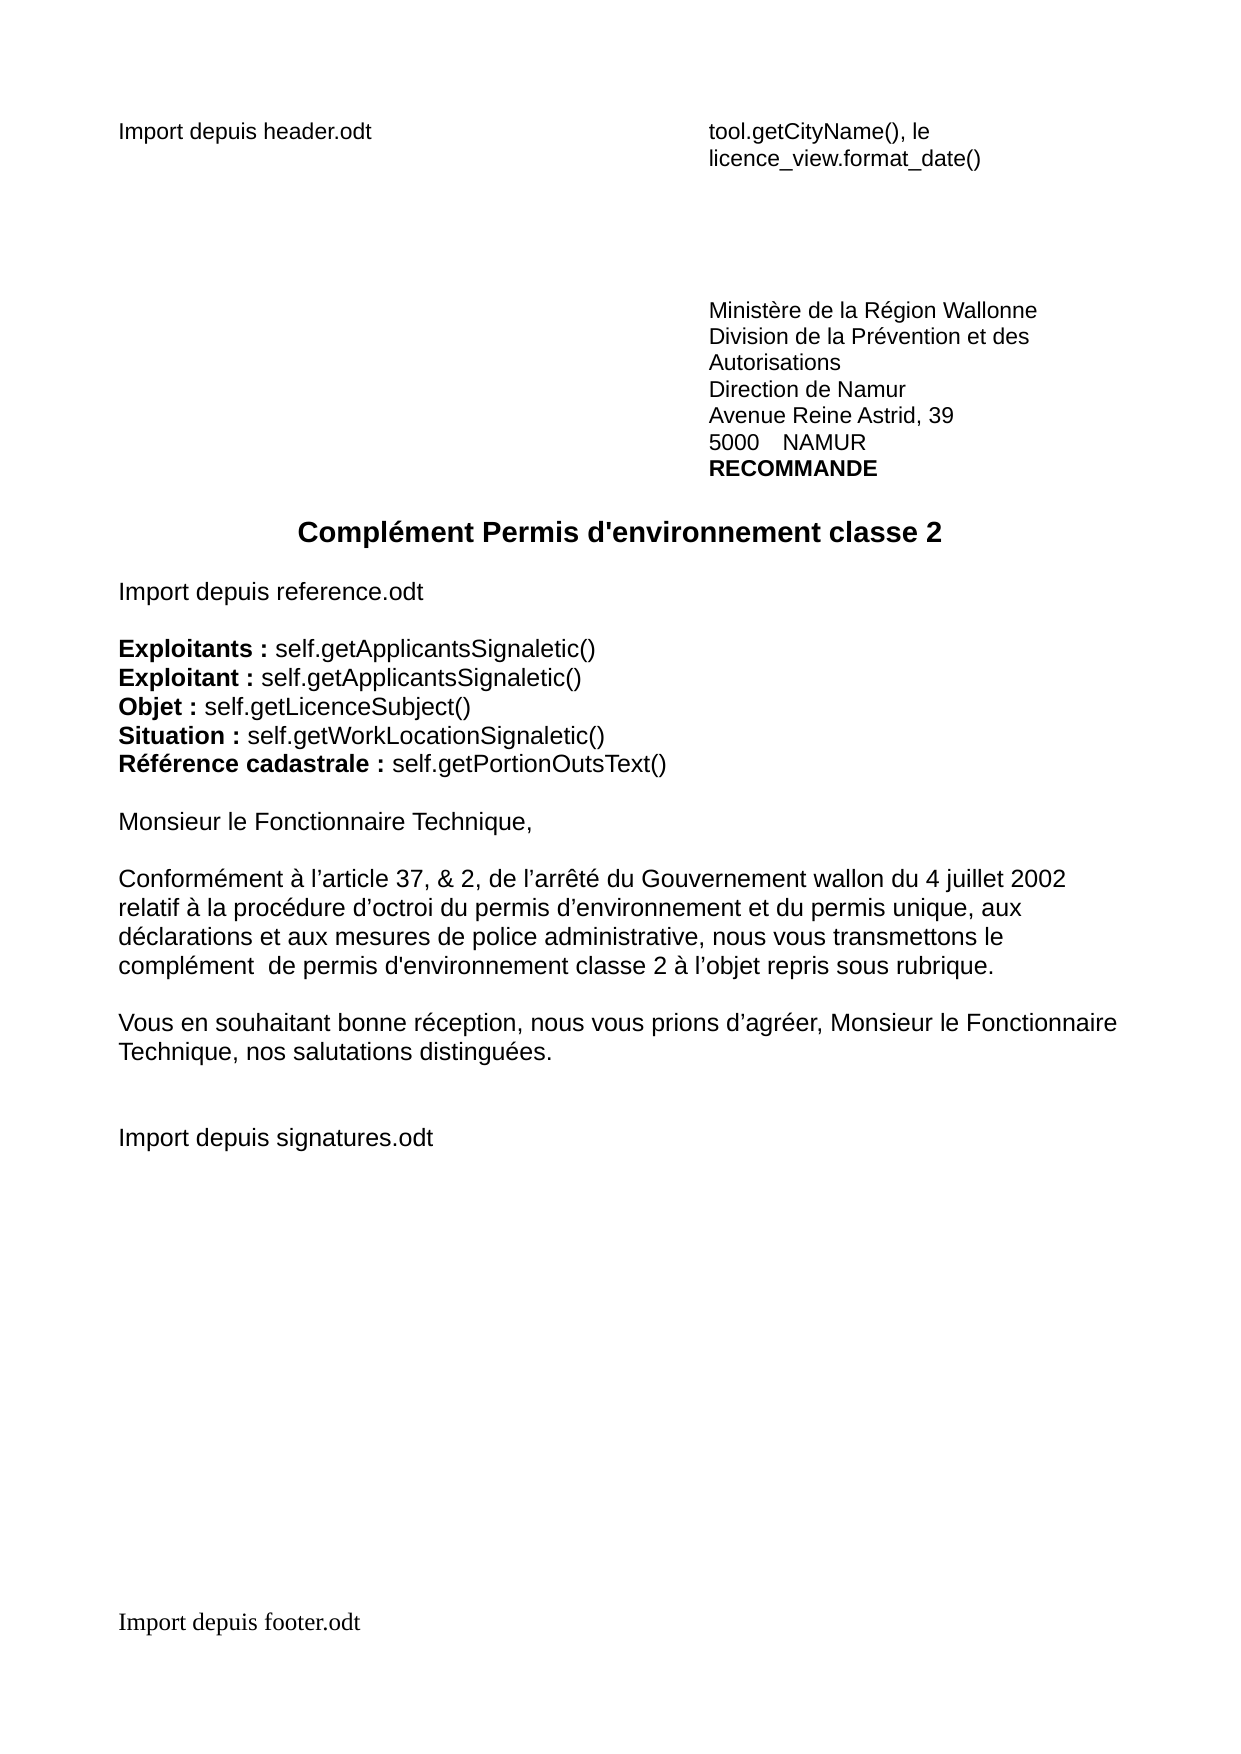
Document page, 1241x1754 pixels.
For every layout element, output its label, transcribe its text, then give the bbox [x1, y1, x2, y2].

text Import depuis reference.odt [118, 577, 1122, 606]
text Situation : self.getWorkLocationSignaletic() [118, 721, 1122, 749]
text Conformément à l’article 37, & 2, de l’arrêté du Gouvernement wallon du 4 juillet 2002 relatif à la procédure d’octroi du permis d’environnement et du permis unique, aux déclarations et aux mesures de police administrative, nous vous transmettons le complément de permis d'environnement classe 2 à l’objet repris sous rubrique. [118, 864, 1122, 979]
table_header tool.getCityName(), le licence_view.format_date() Ministère de la Région Wallonne Division de la Prévention et des Autorisations Direction de Namur Avenue Reine Astrid, 39 5000 NAMUR RECOMMANDE [709, 118, 1123, 481]
table_header Import depuis header.odt [118, 118, 708, 481]
title Complément Permis d'environnement classe 2 [118, 515, 1122, 548]
text Exploitant : self.getApplicantsSignaletic() [118, 663, 1122, 692]
text Référence cadastrale : self.getPortionOutsText() [118, 749, 1122, 778]
text Exploitants : self.getApplicantsSignaletic() [118, 634, 1122, 663]
text Objet : self.getLicenceSubject() [118, 692, 1122, 721]
text Monsieur le Fonctionnaire Technique, [118, 807, 1122, 836]
text Import depuis signatures.odt [118, 1123, 1122, 1152]
text Vous en souhaitant bonne réception, nous vous prions d’agréer, Monsieur le Fonctionnaire Technique, nos salutations distinguées. [118, 1008, 1122, 1066]
